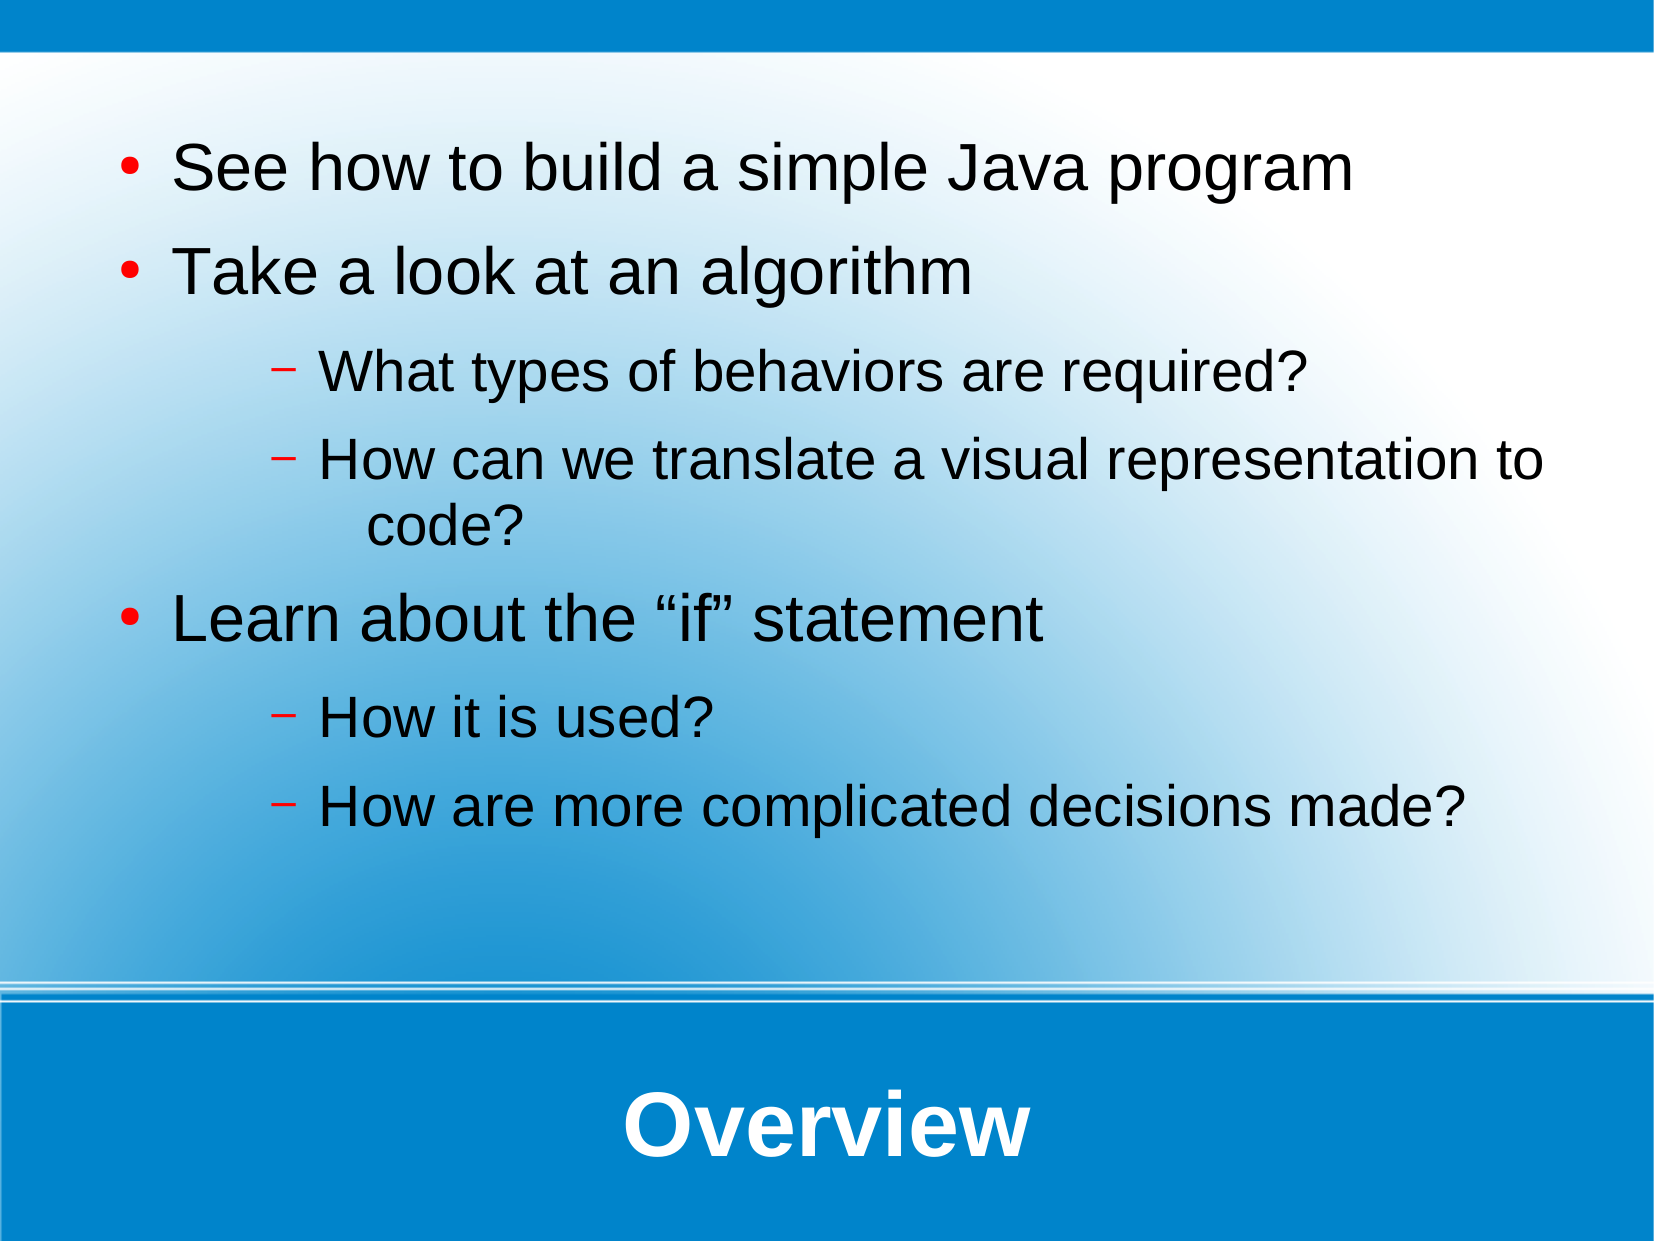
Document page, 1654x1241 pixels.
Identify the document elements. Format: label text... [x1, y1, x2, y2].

picture [0, 52, 1654, 1241]
title Overview [82, 1028, 1571, 1221]
list See how to build a simple Java program Take a look at an algorithm What types of behaviors are required? How can we translate a visual representation to code? Learn about the “if” statement How it is used? How are more complicated decisions made? [82, 129, 1571, 838]
